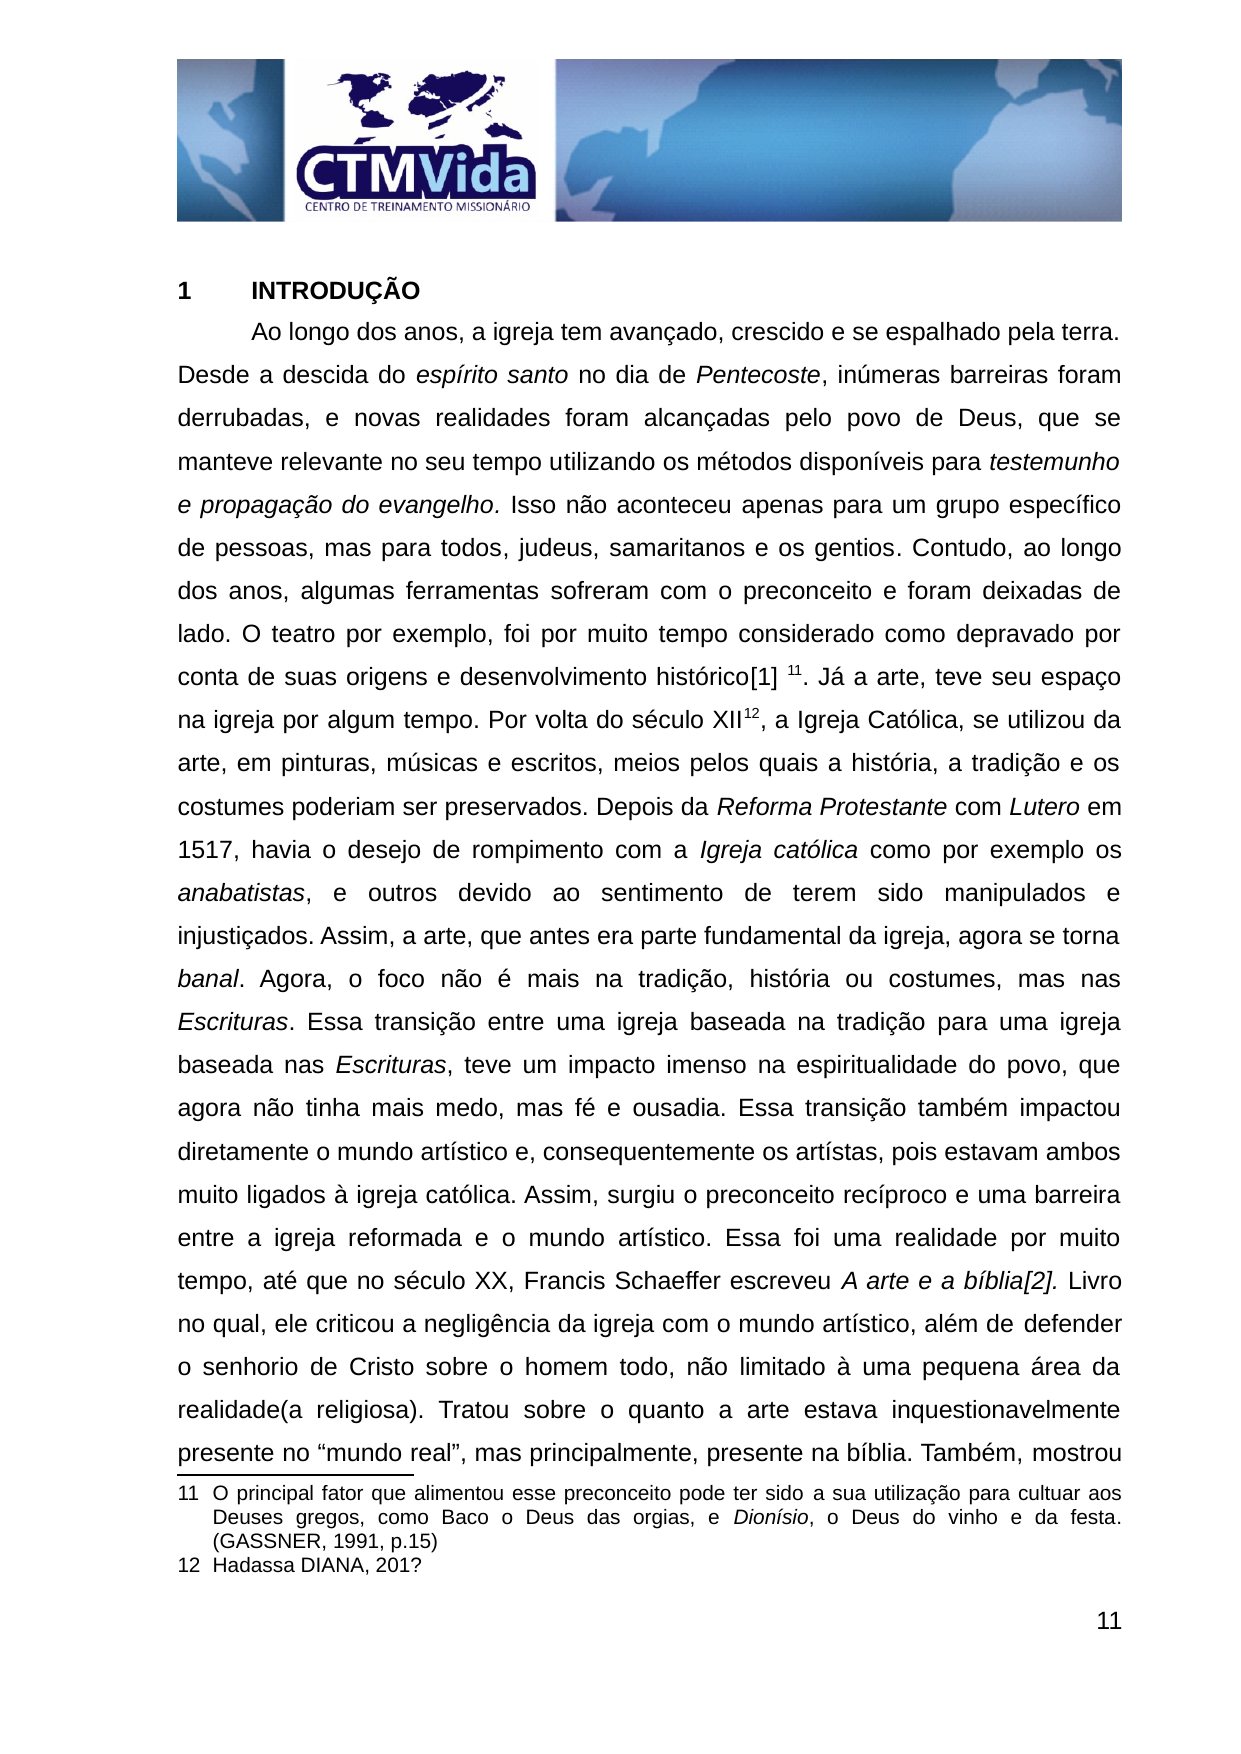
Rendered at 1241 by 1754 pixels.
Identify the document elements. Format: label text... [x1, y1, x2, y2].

text O principal fator que alimentou esse preconceito pode ter sido a sua utilização para cultuar aos Deuses gregos, como Baco o Deus das orgias, e Dionísio, o Deus do vinho e da festa. (GASSNER, 1991, p.15) [177, 1481, 1122, 1553]
picture [177, 59, 1122, 222]
text Ao longo dos anos, a igreja tem avançado, crescido e se espalhado pela terra. Desde a descida do espírito santo no dia de Pentecoste, inúmeras barreiras foram derrubadas, e novas realidades foram alcançadas pelo povo de Deus, que se manteve relevante no seu tempo utilizando os métodos disponíveis para testemunho e propagação do evangelho. Isso não aconteceu apenas para um grupo específico de pessoas, mas para todos, judeus, samaritanos e os gentios. Contudo, ao longo dos anos, algumas ferramentas sofreram com o preconceito e foram deixadas de lado. O teatro por exemplo, foi por muito tempo considerado como depravado por conta de suas origens e desenvolvimento histórico[1] . Já a arte, teve seu espaço na igreja por algum tempo. Por volta do século XII, a Igreja Católica, se utilizou da arte, em pinturas, músicas e escritos, meios pelos quais a história, a tradição e os costumes poderiam ser preservados. Depois da Reforma Protestante com Lutero em 1517, havia o desejo de rompimento com a Igreja católica como por exemplo os anabatistas, e outros devido ao sentimento de terem sido manipulados e injustiçados. Assim, a arte, que antes era parte fundamental da igreja, agora se torna banal. Agora, o foco não é mais na tradição, história ou costumes, mas nas Escrituras. Essa transição entre uma igreja baseada na tradição para uma igreja baseada nas Escrituras, teve um impacto imenso na espiritualidade do povo, que agora não tinha mais medo, mas fé e ousadia. Essa transição também impactou diretamente o mundo artístico e, consequentemente os artístas, pois estavam ambos muito ligados à igreja católica. Assim, surgiu o preconceito recíproco e uma barreira entre a igreja reformada e o mundo artístico. Essa foi uma realidade por muito tempo, até que no século XX, Francis Schaeffer escreveu A arte e a bíblia[2]. Livro no qual, ele criticou a negligência da igreja com o mundo artístico, além de defender o senhorio de Cristo sobre o homem todo, não limitado à uma pequena área da realidade(a religiosa). Tratou sobre o quanto a arte estava inquestionavelmente presente no “mundo real”, mas principalmente, presente na bíblia. Também, mostrou [177, 317, 1122, 1467]
text Hadassa DIANA, 201? [177, 1553, 1122, 1577]
subtitle 1 Introdução [177, 276, 1122, 305]
